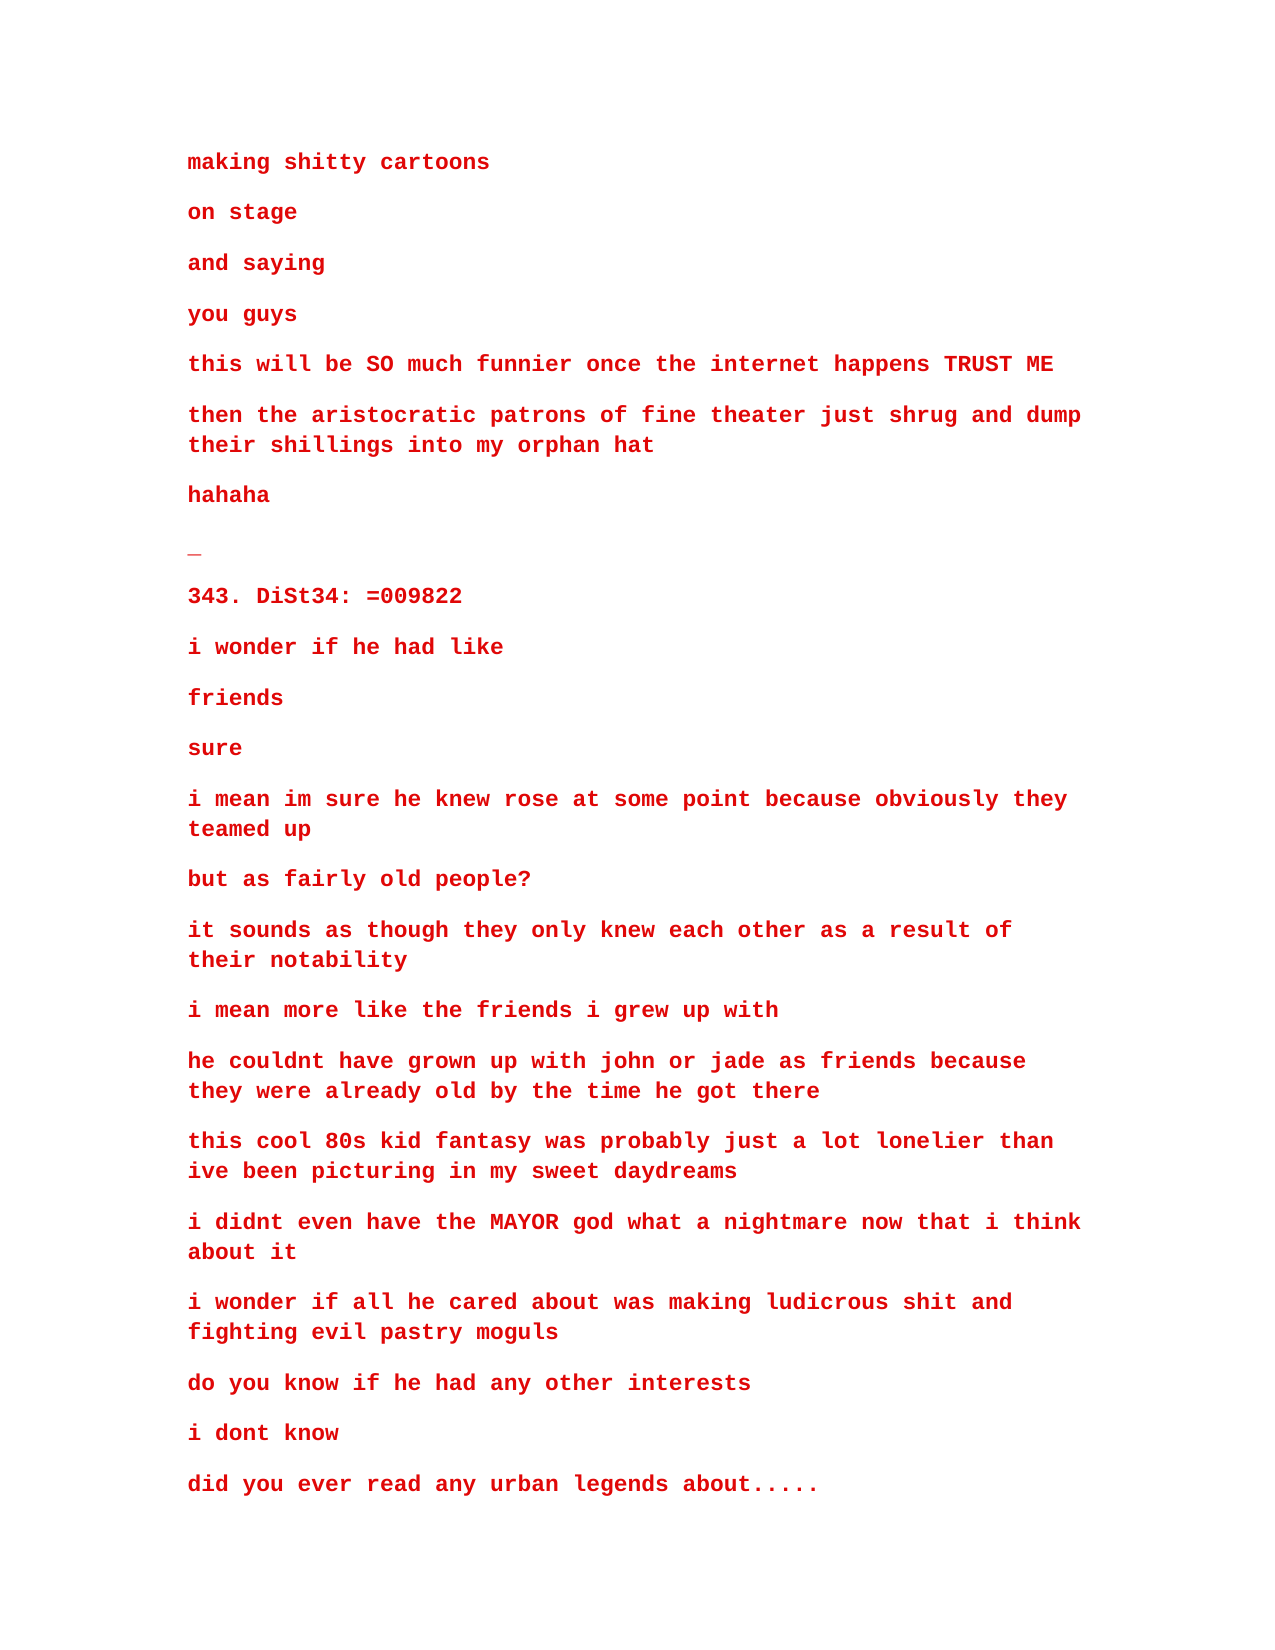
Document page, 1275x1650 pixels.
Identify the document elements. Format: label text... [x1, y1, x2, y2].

text i didnt even have the MAYOR god what a nightmare now that i think about it [187, 1210, 1087, 1266]
text did you ever read any urban legends about..... [187, 1472, 1087, 1498]
text friends [187, 686, 1087, 712]
text sure [187, 737, 1087, 763]
text but as fairly old people? [187, 868, 1087, 894]
text i mean more like the friends i grew up with [187, 999, 1087, 1025]
text this cool 80s kid fantasy was probably just a lot lonelier than ive been picturing in my sweet daydreams [187, 1130, 1087, 1186]
text he couldnt have grown up with john or jade as friends because they were already old by the time he got there [187, 1049, 1087, 1105]
text hahaha [187, 483, 1087, 509]
text 343. DiSt34: =009822 [187, 585, 1087, 611]
text and saying [187, 251, 1087, 277]
text _ [187, 534, 1087, 560]
text i wonder if all he cared about was making ludicrous shit and fighting evil pastry moguls [187, 1291, 1087, 1346]
text i dont know [187, 1422, 1087, 1448]
text making shitty cartoons [187, 150, 1087, 176]
text i wonder if he had like [187, 635, 1087, 661]
text i mean im sure he knew rose at some point because obviously they teamed up [187, 787, 1087, 843]
text on stage [187, 201, 1087, 227]
text you guys [187, 302, 1087, 328]
text this will be SO much funnier once the internet happens TRUST ME [187, 352, 1087, 378]
text then the aristocratic patrons of fine theater just shrug and dump their shillings into my orphan hat [187, 403, 1087, 459]
text it sounds as though they only knew each other as a result of their notability [187, 918, 1087, 974]
text do you know if he had any other interests [187, 1371, 1087, 1397]
